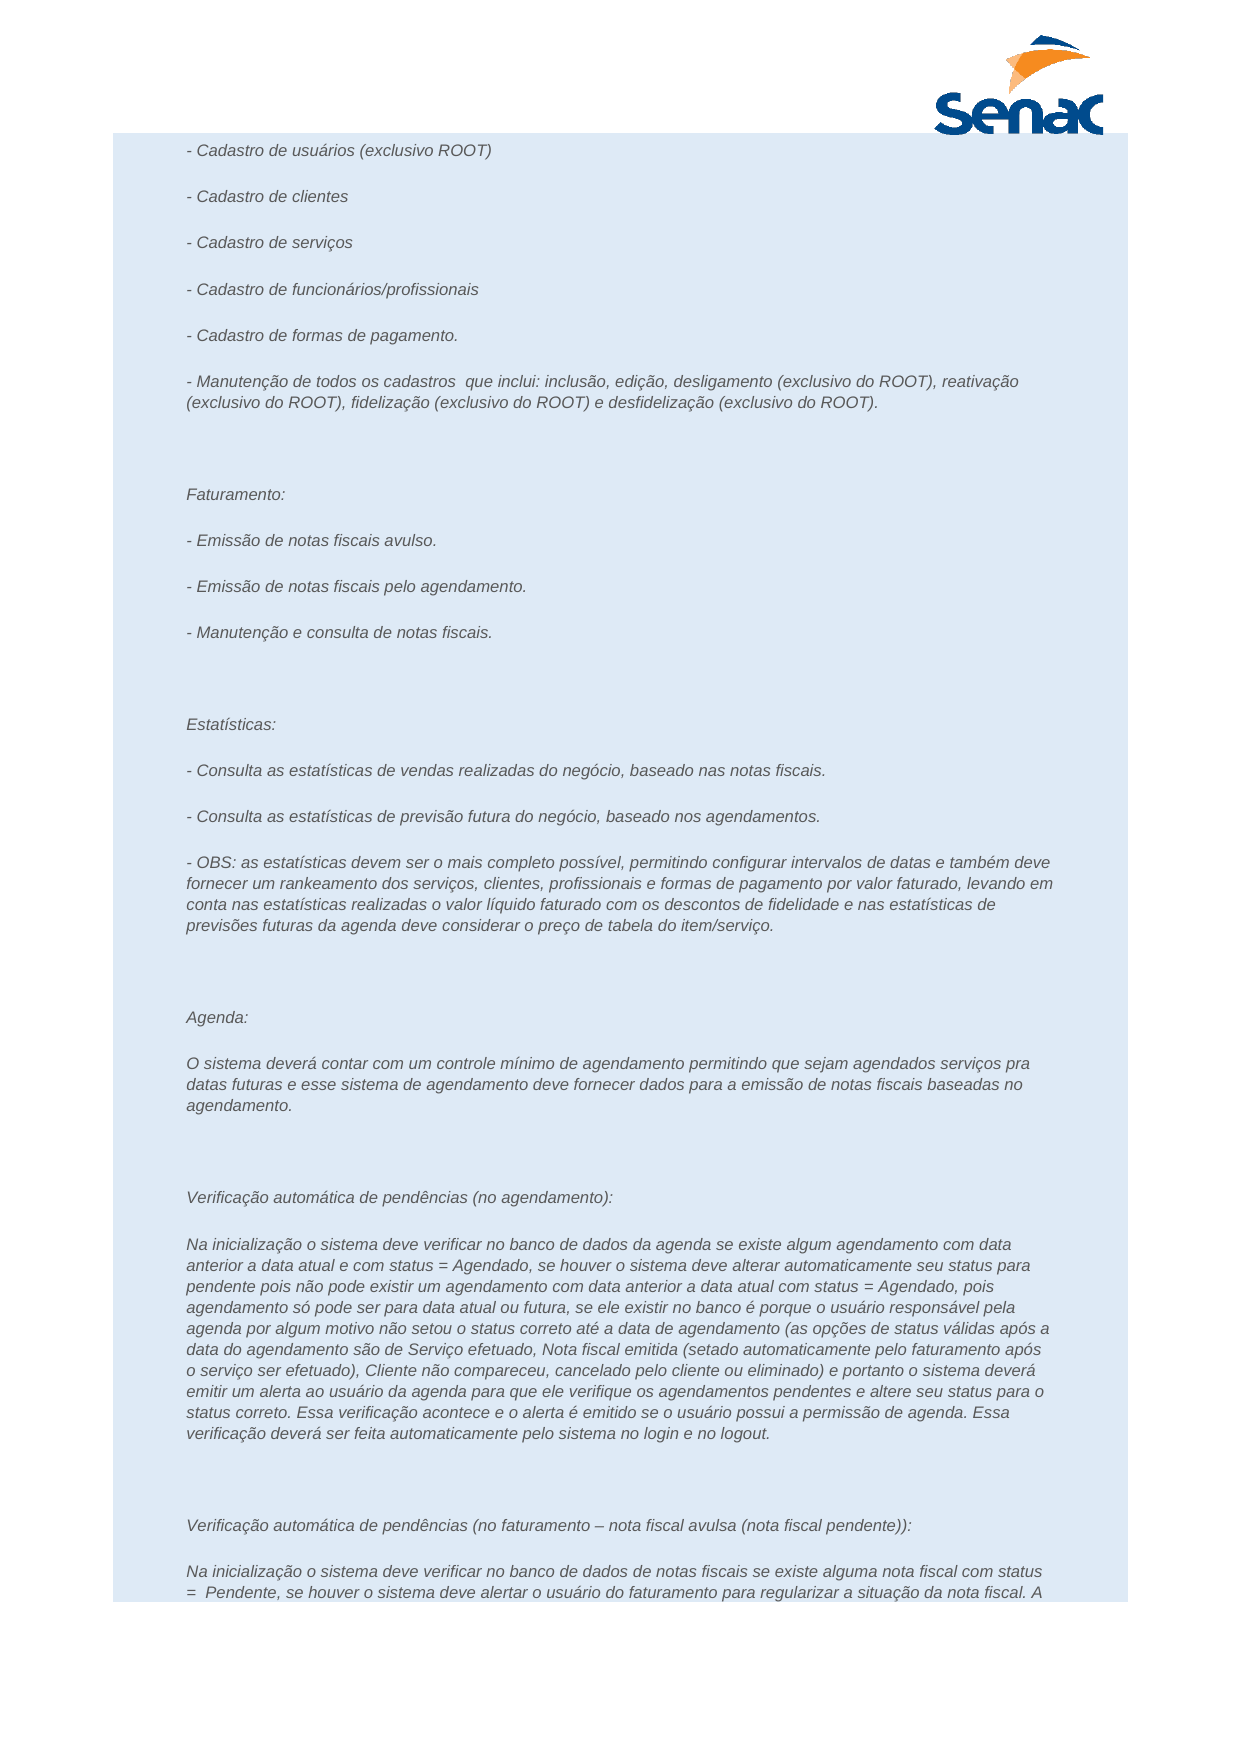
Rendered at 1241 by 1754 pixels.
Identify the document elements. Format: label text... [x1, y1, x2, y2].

table_header - Cadastro de usuários (exclusivo ROOT) - Cadastro de clientes - Cadastro de serviços - Cadastro de funcionários/profissionais - Cadastro de formas de pagamento. - Manutenção de todos os cadastros que inclui: inclusão, edição, desligamento (exclusivo do ROOT), reativação (exclusivo do ROOT), fidelização (exclusivo do ROOT) e desfidelização (exclusivo do ROOT). Faturamento: - Emissão de notas fiscais avulso. - Emissão de notas fiscais pelo agendamento. - Manutenção e consulta de notas fiscais. Estatísticas: - Consulta as estatísticas de vendas realizadas do negócio, baseado nas notas fiscais. - Consulta as estatísticas de previsão futura do negócio, baseado nos agendamentos. - OBS: as estatísticas devem ser o mais completo possível, permitindo configurar intervalos de datas e também deve fornecer um rankeamento dos serviços, clientes, profissionais e formas de pagamento por valor faturado, levando em conta nas estatísticas realizadas o valor líquido faturado com os descontos de fidelidade e nas estatísticas de previsões futuras da agenda deve considerar o preço de tabela do item/serviço. Agenda: O sistema deverá contar com um controle mínimo de agendamento permitindo que sejam agendados serviços pra datas futuras e esse sistema de agendamento deve fornecer dados para a emissão de notas fiscais baseadas no agendamento. Verificação automática de pendências (no agendamento): Na inicialização o sistema deve verificar no banco de dados da agenda se existe algum agendamento com data anterior a data atual e com status = Agendado, se houver o sistema deve alterar automaticamente seu status para pendente pois não pode existir um agendamento com data anterior a data atual com status = Agendado, pois agendamento só pode ser para data atual ou futura, se ele existir no banco é porque o usuário responsável pela agenda por algum motivo não setou o status correto até a data de agendamento (as opções de status válidas após a data do agendamento são de Serviço efetuado, Nota fiscal emitida (setado automaticamente pelo faturamento após o serviço ser efetuado), Cliente não compareceu, cancelado pelo cliente ou eliminado) e portanto o sistema deverá emitir um alerta ao usuário da agenda para que ele verifique os agendamentos pendentes e altere seu status para o status correto. Essa verificação acontece e o alerta é emitido se o usuário possui a permissão de agenda. Essa verificação deverá ser feita automaticamente pelo sistema no login e no logout. Verificação automática de pendências (no faturamento – nota fiscal avulsa (nota fiscal pendente)): Na inicialização o sistema deve verificar no banco de dados de notas fiscais se existe alguma nota fiscal com status = Pendente, se houver o sistema deve alertar o usuário do faturamento para regularizar a situação da nota fiscal. A [175, 133, 1128, 1602]
table_header [113, 133, 175, 1602]
picture [934, 35, 1104, 135]
